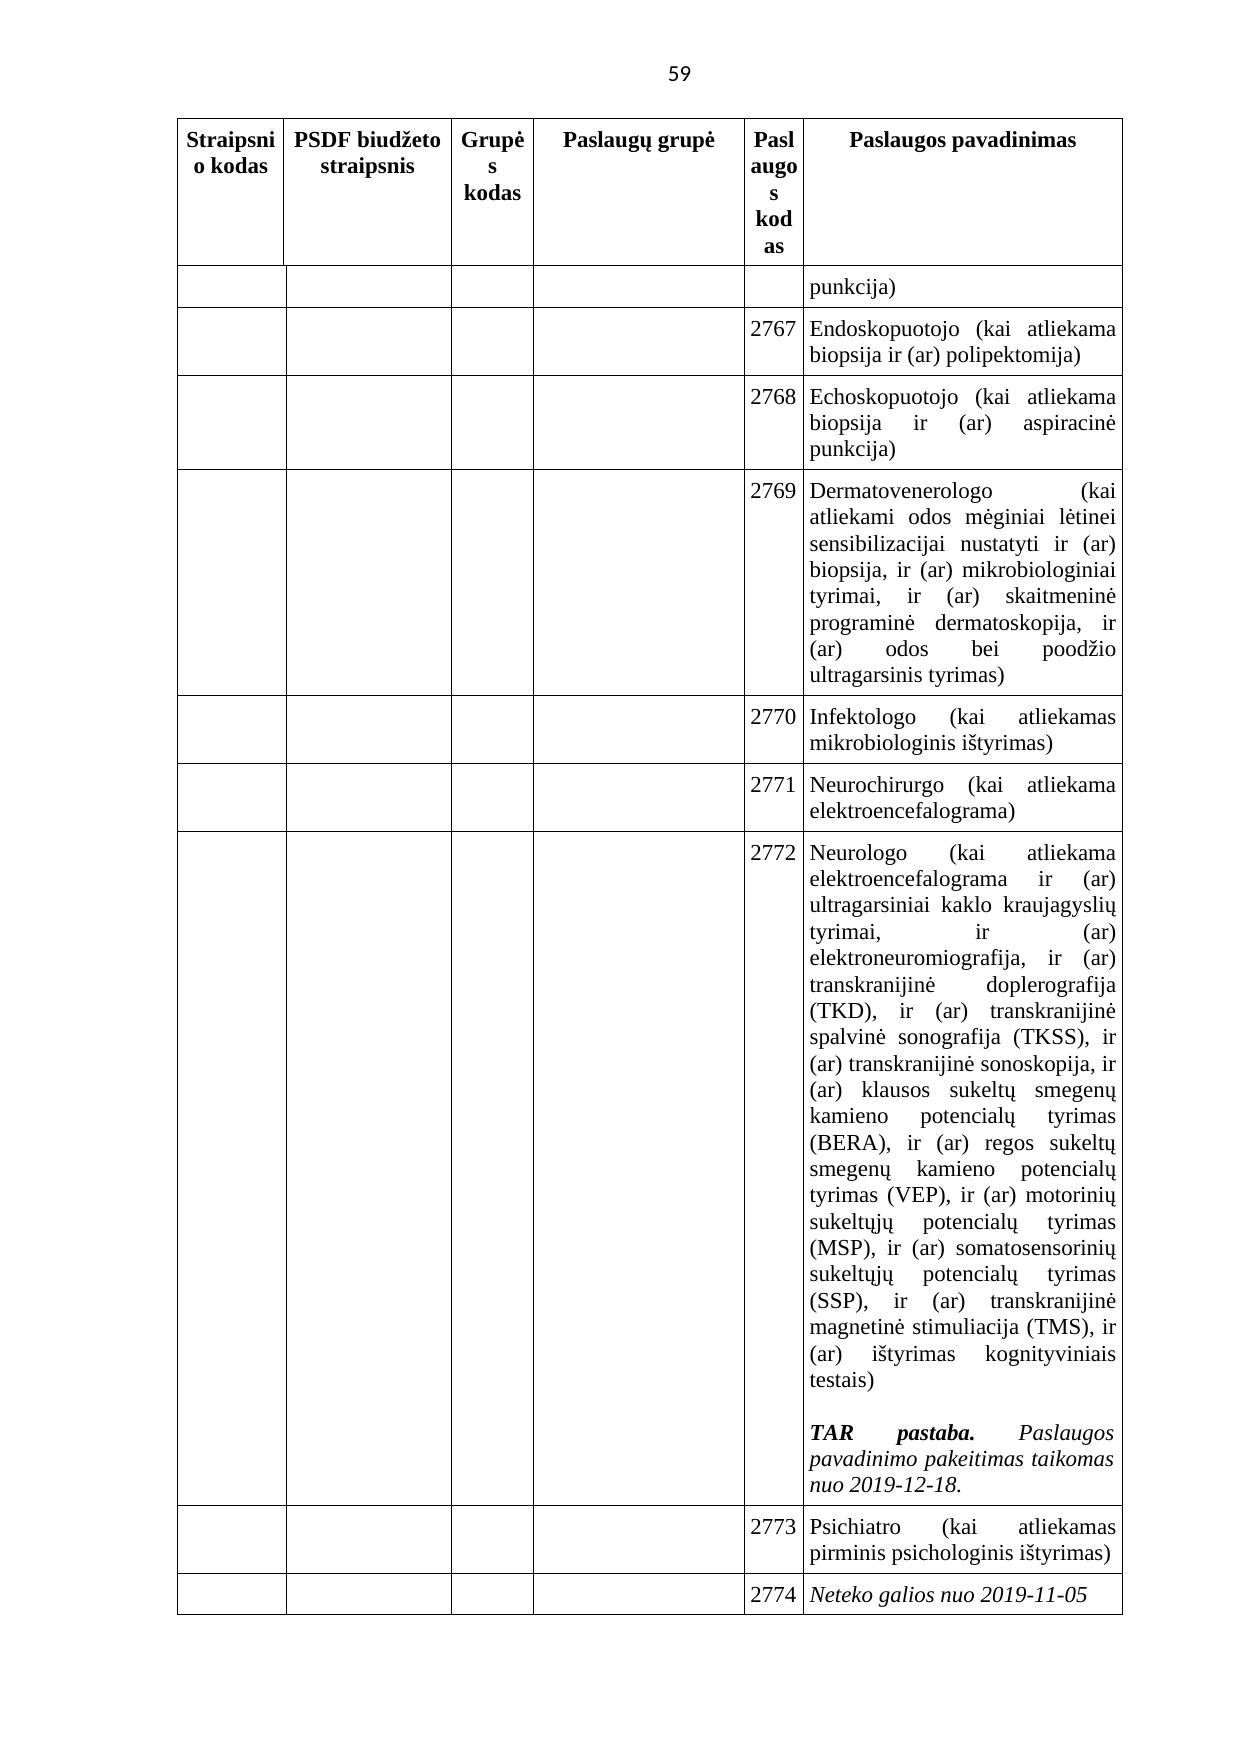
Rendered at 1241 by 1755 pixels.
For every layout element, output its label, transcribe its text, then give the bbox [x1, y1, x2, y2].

table_cell [178, 470, 286, 695]
table_cell Neteko galios nuo 2019-11-05 [804, 1574, 1122, 1614]
table_cell [178, 764, 286, 831]
table_cell [534, 376, 744, 469]
table_cell [287, 696, 451, 763]
table_cell Endoskopuotojo (kai atliekama biopsija ir (ar) polipektomija) [804, 308, 1122, 374]
table_cell [287, 308, 451, 374]
table_cell [534, 1574, 744, 1614]
table_cell [178, 266, 286, 307]
table_cell [178, 832, 286, 1505]
table_header Paslaugos pavadinimas [804, 119, 1122, 265]
table_cell [178, 376, 286, 469]
table_cell [534, 832, 744, 1505]
table_cell [287, 1574, 451, 1614]
table_cell punkcija) [804, 266, 1122, 307]
table_cell 2773 [745, 1506, 803, 1573]
table_cell [534, 696, 744, 763]
table_header Straipsnio kodas [178, 119, 283, 265]
table_cell [452, 832, 533, 1505]
table_cell [452, 470, 533, 695]
table_cell [178, 1506, 286, 1573]
table_cell Echoskopuotojo (kai atliekama biopsija ir (ar) aspiracinė punkcija) [804, 376, 1122, 469]
table_cell [287, 1506, 451, 1573]
table_cell [534, 1506, 744, 1573]
table_cell [178, 696, 286, 763]
table_cell [452, 764, 533, 831]
table_header Grupės kodas [452, 119, 533, 265]
table_header Paslaugų grupė [534, 119, 744, 265]
table_cell Psichiatro (kai atliekamas pirminis psichologinis ištyrimas) [804, 1506, 1122, 1573]
table_cell [287, 470, 451, 695]
table_cell [452, 308, 533, 374]
table_cell [534, 266, 744, 307]
table_cell [287, 764, 451, 831]
table_cell Dermatovenerologo (kai atliekami odos mėginiai lėtinei sensibilizacijai nustatyti ir (ar) biopsija, ir (ar) mikrobiologiniai tyrimai, ir (ar) skaitmeninė programinė dermatoskopija, ir (ar) odos bei poodžio ultragarsinis tyrimas) [804, 470, 1122, 695]
table_cell [452, 1506, 533, 1573]
table_cell Infektologo (kai atliekamas mikrobiologinis ištyrimas) [804, 696, 1122, 763]
table_cell [745, 266, 803, 307]
table_cell [534, 470, 744, 695]
table_cell 2769 [745, 470, 803, 695]
table_cell 2767 [745, 308, 803, 374]
table_cell 2772 [745, 832, 803, 1505]
table_cell Neurologo (kai atliekama elektroencefalograma ir (ar) ultragarsiniai kaklo kraujagyslių tyrimai, ir (ar) elektroneuromiografija, ir (ar) transkranijinė doplerografija (TKD), ir (ar) transkranijinė spalvinė sonografija (TKSS), ir (ar) transkranijinė sonoskopija, ir (ar) klausos sukeltų smegenų kamieno potencialų tyrimas (BERA), ir (ar) regos sukeltų smegenų kamieno potencialų tyrimas (VEP), ir (ar) motorinių sukeltųjų potencialų tyrimas (MSP), ir (ar) somatosensorinių sukeltųjų potencialų tyrimas (SSP), ir (ar) transkranijinė magnetinė stimuliacija (TMS), ir (ar) ištyrimas kognityviniais testais) TAR pastaba. Paslaugos pavadinimo pakeitimas taikomas nuo 2019-12-18. [804, 832, 1122, 1505]
table_cell 2774 [745, 1574, 803, 1614]
table_header PSDF biudžeto straipsnis [284, 119, 451, 265]
table_cell 2771 [745, 764, 803, 831]
table_cell [534, 308, 744, 374]
table_cell [287, 376, 451, 469]
table_cell [452, 376, 533, 469]
table_cell [178, 1574, 286, 1614]
table_cell 2770 [745, 696, 803, 763]
table_cell [452, 1574, 533, 1614]
table_cell Neurochirurgo (kai atliekama elektroencefalograma) [804, 764, 1122, 831]
table_cell [287, 266, 451, 307]
table_cell [452, 266, 533, 307]
table_cell 2768 [745, 376, 803, 469]
table_cell [178, 308, 286, 374]
table_cell [452, 696, 533, 763]
table_cell [287, 832, 451, 1505]
table_cell [534, 764, 744, 831]
table_header Paslaugos kodas [745, 119, 803, 265]
